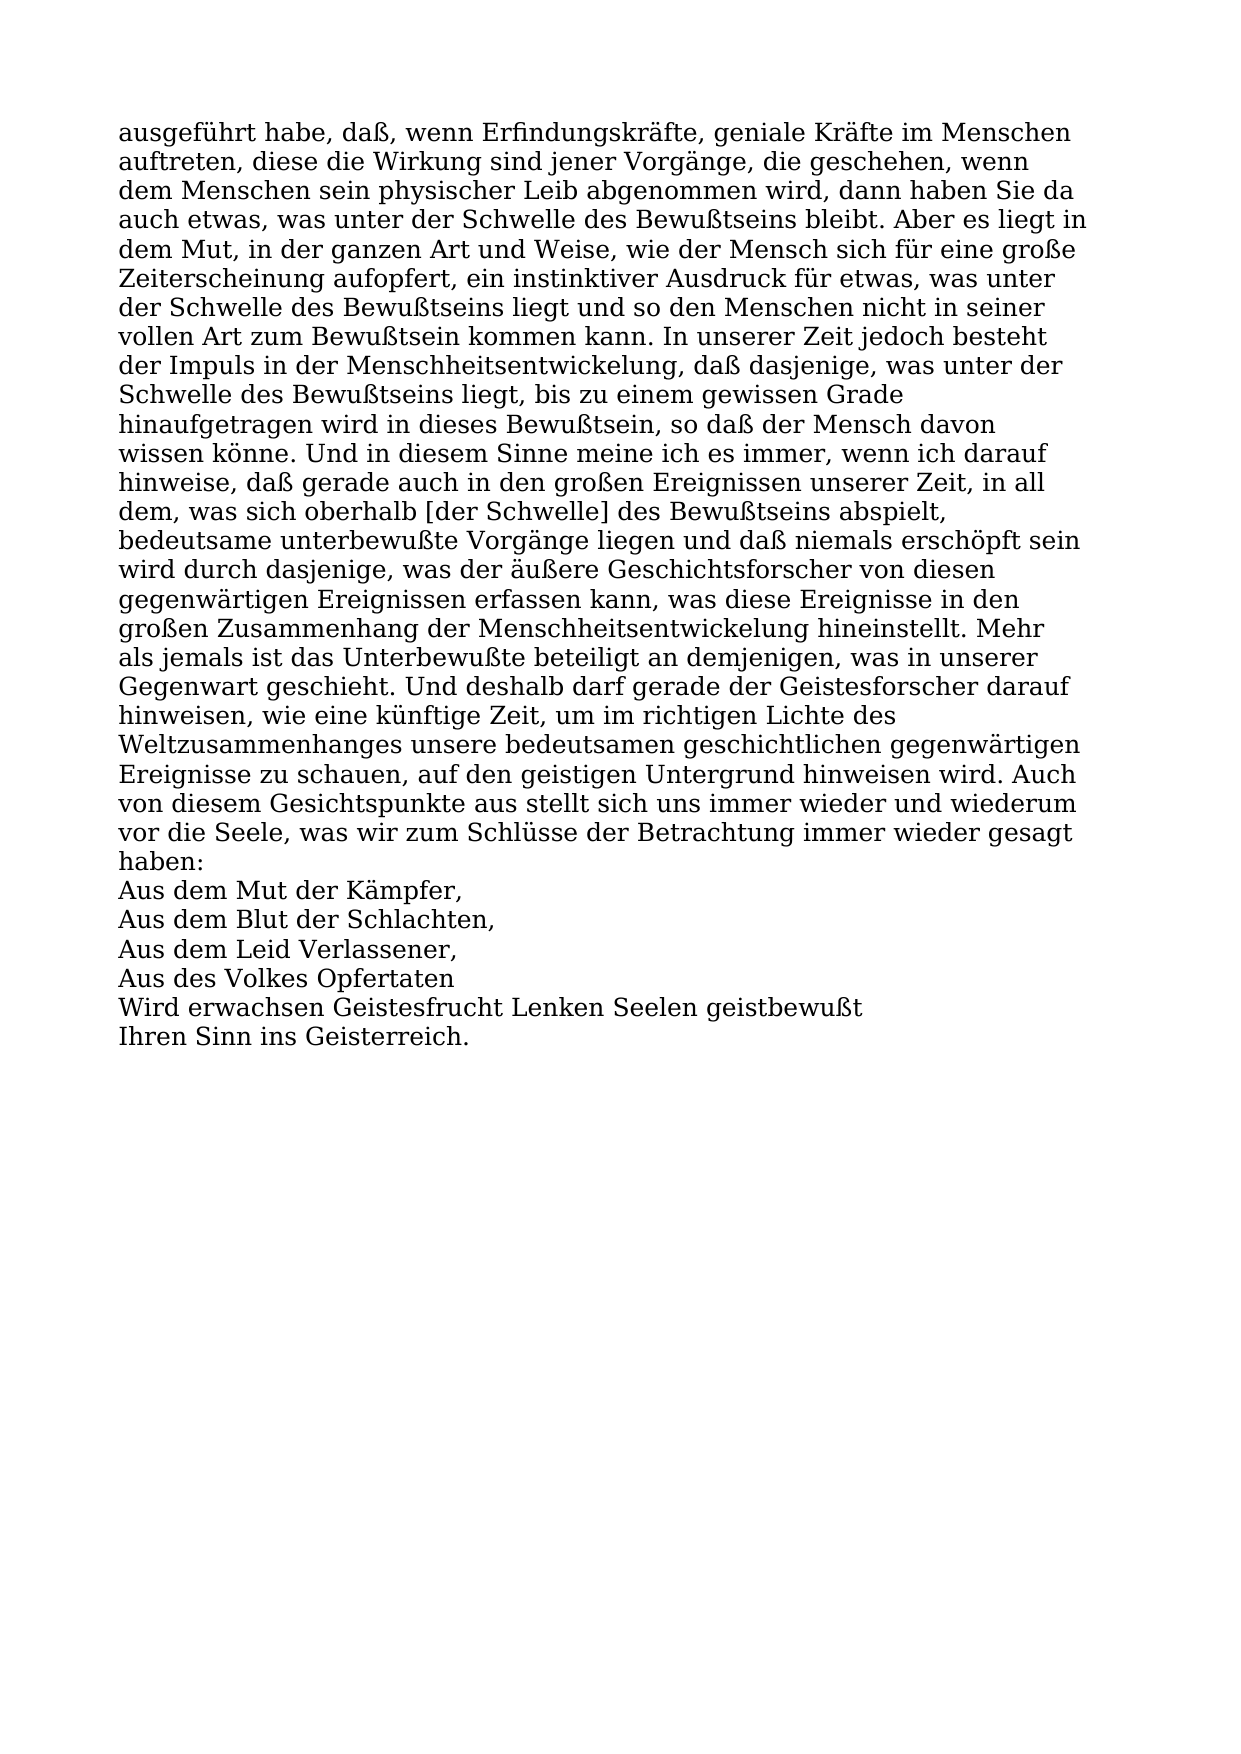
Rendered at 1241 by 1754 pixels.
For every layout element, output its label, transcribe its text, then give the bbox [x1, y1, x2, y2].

text der Impuls in der Menschheitsentwickelung, daß dasjenige, was unter der [118, 351, 1122, 381]
text auch etwas, was unter der Schwelle des Bewußtseins bleibt. Aber es liegt in [118, 206, 1122, 235]
text vor die Seele, was wir zum Schlüsse der Betrachtung immer wieder gesagt [118, 818, 1122, 847]
text Ereignisse zu schauen, auf den geistigen Untergrund hinweisen wird. Auch [118, 760, 1122, 789]
text Weltzusammenhanges unsere bedeutsamen geschichtlichen gegenwärtigen [118, 731, 1122, 760]
text Aus dem Leid Verlassener, [118, 935, 1122, 964]
text Wird erwachsen Geistesfrucht Lenken Seelen geistbewußt [118, 993, 1122, 1022]
text auftreten, diese die Wirkung sind jener Vorgänge, die geschehen, wenn [118, 147, 1122, 176]
text dem Menschen sein physischer Leib abgenommen wird, dann haben Sie da [118, 176, 1122, 206]
text gegenwärtigen Ereignissen erfassen kann, was diese Ereignisse in den [118, 585, 1122, 614]
text haben: [118, 847, 1122, 876]
text großen Zusammenhang der Menschheitsentwickelung hineinstellt. Mehr [118, 614, 1122, 643]
text hinaufgetragen wird in dieses Bewußtsein, so daß der Mensch davon [118, 410, 1122, 439]
text vollen Art zum Bewußtsein kommen kann. In unserer Zeit jedoch besteht [118, 322, 1122, 351]
text dem, was sich oberhalb [der Schwelle] des Bewußtseins abspielt, [118, 497, 1122, 526]
text wissen könne. Und in diesem Sinne meine ich es immer, wenn ich darauf [118, 439, 1122, 468]
text Ihren Sinn ins Geisterreich. [118, 1022, 1122, 1051]
text Aus des Volkes Opfertaten [118, 964, 1122, 993]
text als jemals ist das Unterbewußte beteiligt an demjenigen, was in unserer [118, 643, 1122, 672]
text der Schwelle des Bewußtseins liegt und so den Menschen nicht in seiner [118, 293, 1122, 322]
text wird durch dasjenige, was der äußere Geschichtsforscher von diesen [118, 556, 1122, 585]
text dem Mut, in der ganzen Art und Weise, wie der Mensch sich für eine große [118, 235, 1122, 264]
text von diesem Gesichtspunkte aus stellt sich uns immer wieder und wiederum [118, 789, 1122, 818]
text bedeutsame unterbewußte Vorgänge liegen und daß niemals erschöpft sein [118, 526, 1122, 556]
text hinweisen, wie eine künftige Zeit, um im richtigen Lichte des [118, 701, 1122, 731]
text Gegenwart geschieht. Und deshalb darf gerade der Geistesforscher darauf [118, 672, 1122, 701]
text hinweise, daß gerade auch in den großen Ereignissen unserer Zeit, in all [118, 468, 1122, 497]
text Schwelle des Bewußtseins liegt, bis zu einem gewissen Grade [118, 381, 1122, 410]
text Zeiterscheinung aufopfert, ein instinktiver Ausdruck für etwas, was unter [118, 264, 1122, 293]
text Aus dem Mut der Kämpfer, [118, 876, 1122, 906]
text ausgeführt habe, daß, wenn Erfindungskräfte, geniale Kräfte im Menschen [118, 118, 1122, 147]
text Aus dem Blut der Schlachten, [118, 906, 1122, 935]
